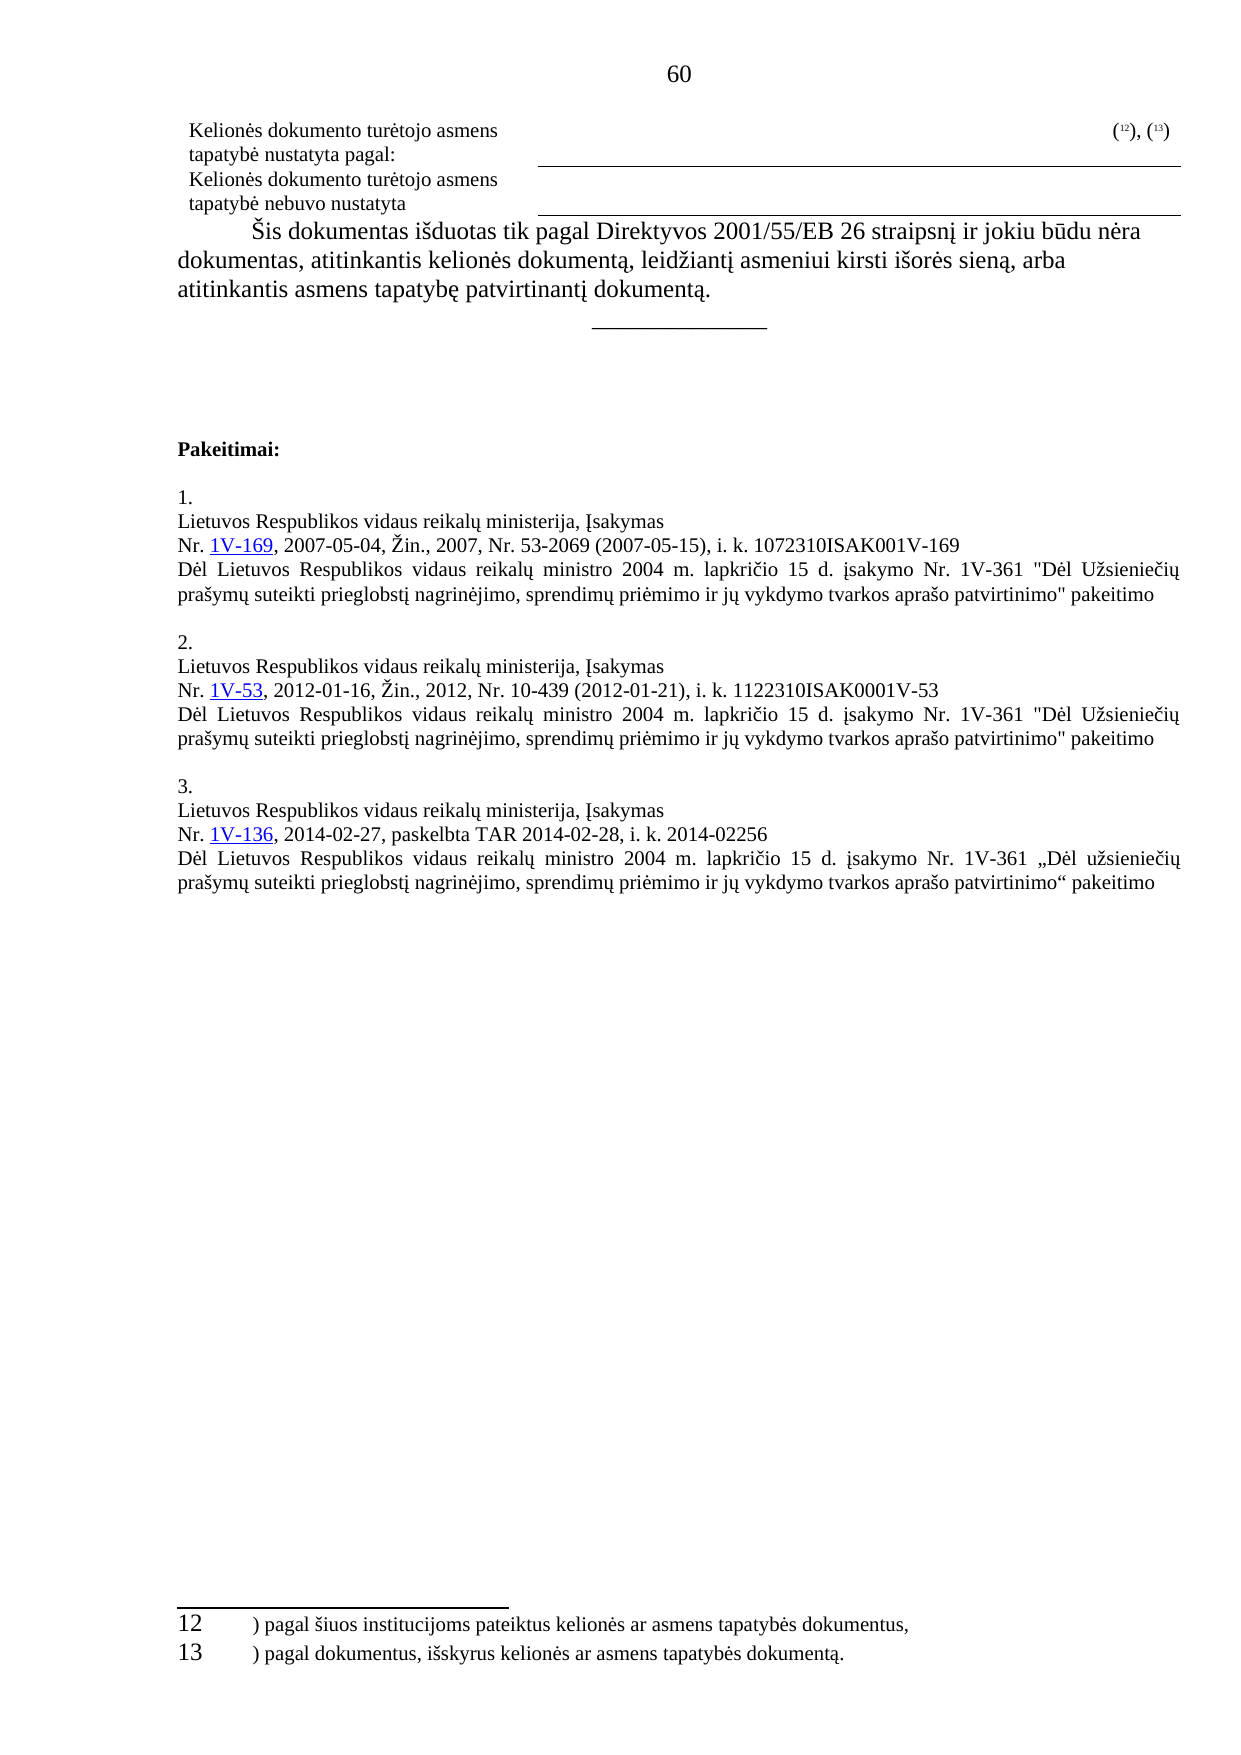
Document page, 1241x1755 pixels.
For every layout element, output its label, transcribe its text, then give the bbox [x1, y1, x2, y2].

text 2. [177, 629, 1181, 654]
text Nr. 1V-136, 2014-02-27, paskelbta TAR 2014-02-28, i. k. 2014-02256 [177, 822, 1181, 846]
text Nr. 1V-53, 2012-01-16, Žin., 2012, Nr. 10-439 (2012-01-21), i. k. 1122310ISAK0001V-53 [177, 678, 1181, 702]
text Lietuvos Respublikos vidaus reikalų ministerija, Įsakymas [177, 509, 1181, 533]
text ______________ [177, 303, 1181, 331]
table_header Kelionės dokumento turėtojo asmens tapatybė nustatyta pagal: [177, 118, 538, 166]
text Pakeitimai: [177, 437, 1181, 461]
text Dėl Lietuvos Respublikos vidaus reikalų ministro 2004 m. lapkričio 15 d. įsakymo Nr. 1V-361 „Dėl užsieniečių prašymų suteikti prieglobstį nagrinėjimo, sprendimų priėmimo ir jų vykdymo tvarkos aprašo patvirtinimo“ pakeitimo [177, 846, 1181, 894]
text 1. [177, 485, 1181, 509]
text 3. [177, 774, 1181, 798]
text Dėl Lietuvos Respublikos vidaus reikalų ministro 2004 m. lapkričio 15 d. įsakymo Nr. 1V-361 "Dėl Užsieniečių prašymų suteikti prieglobstį nagrinėjimo, sprendimų priėmimo ir jų vykdymo tvarkos aprašo patvirtinimo" pakeitimo [177, 557, 1181, 606]
text Nr. 1V-169, 2007-05-04, Žin., 2007, Nr. 53-2069 (2007-05-15), i. k. 1072310ISAK001V-169 [177, 533, 1181, 557]
text Dėl Lietuvos Respublikos vidaus reikalų ministro 2004 m. lapkričio 15 d. įsakymo Nr. 1V-361 "Dėl Užsieniečių prašymų suteikti prieglobstį nagrinėjimo, sprendimų priėmimo ir jų vykdymo tvarkos aprašo patvirtinimo" pakeitimo [177, 702, 1181, 750]
text Šis dokumentas išduotas tik pagal Direktyvos 2001/55/EB 26 straipsnį ir jokiu būdu nėra dokumentas, atitinkantis kelionės dokumentą, leidžiantį asmeniui kirsti išorės sieną, arba atitinkantis asmens tapatybę patvirtinantį dokumentą. [177, 216, 1181, 303]
table_cell [538, 167, 1181, 215]
table_header (), () [538, 118, 1181, 166]
table_cell Kelionės dokumento turėtojo asmens tapatybė nebuvo nustatyta [177, 166, 538, 215]
text Lietuvos Respublikos vidaus reikalų ministerija, Įsakymas [177, 798, 1181, 822]
text Lietuvos Respublikos vidaus reikalų ministerija, Įsakymas [177, 654, 1181, 678]
